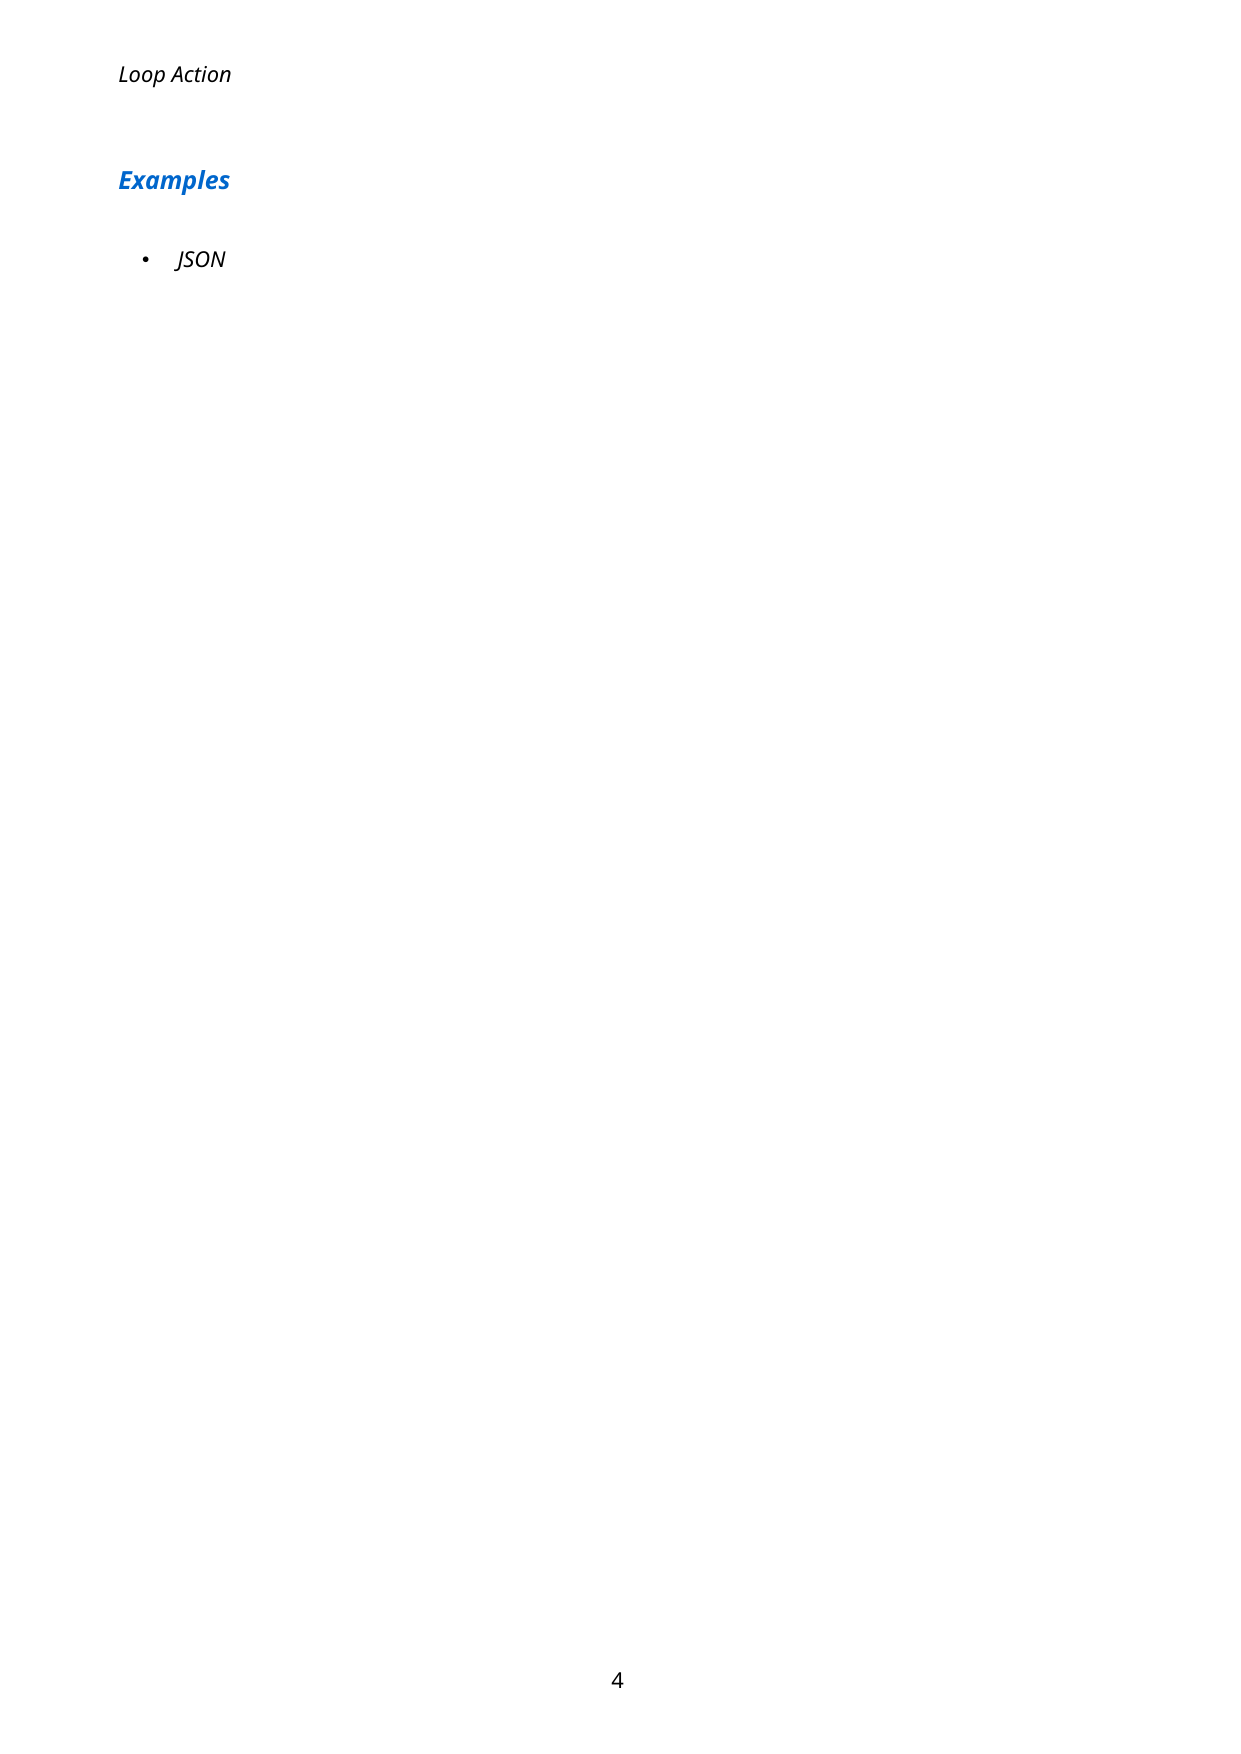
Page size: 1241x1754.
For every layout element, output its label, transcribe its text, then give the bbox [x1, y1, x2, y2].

list JSON [142, 244, 1110, 274]
subtitle Examples [118, 163, 1122, 197]
